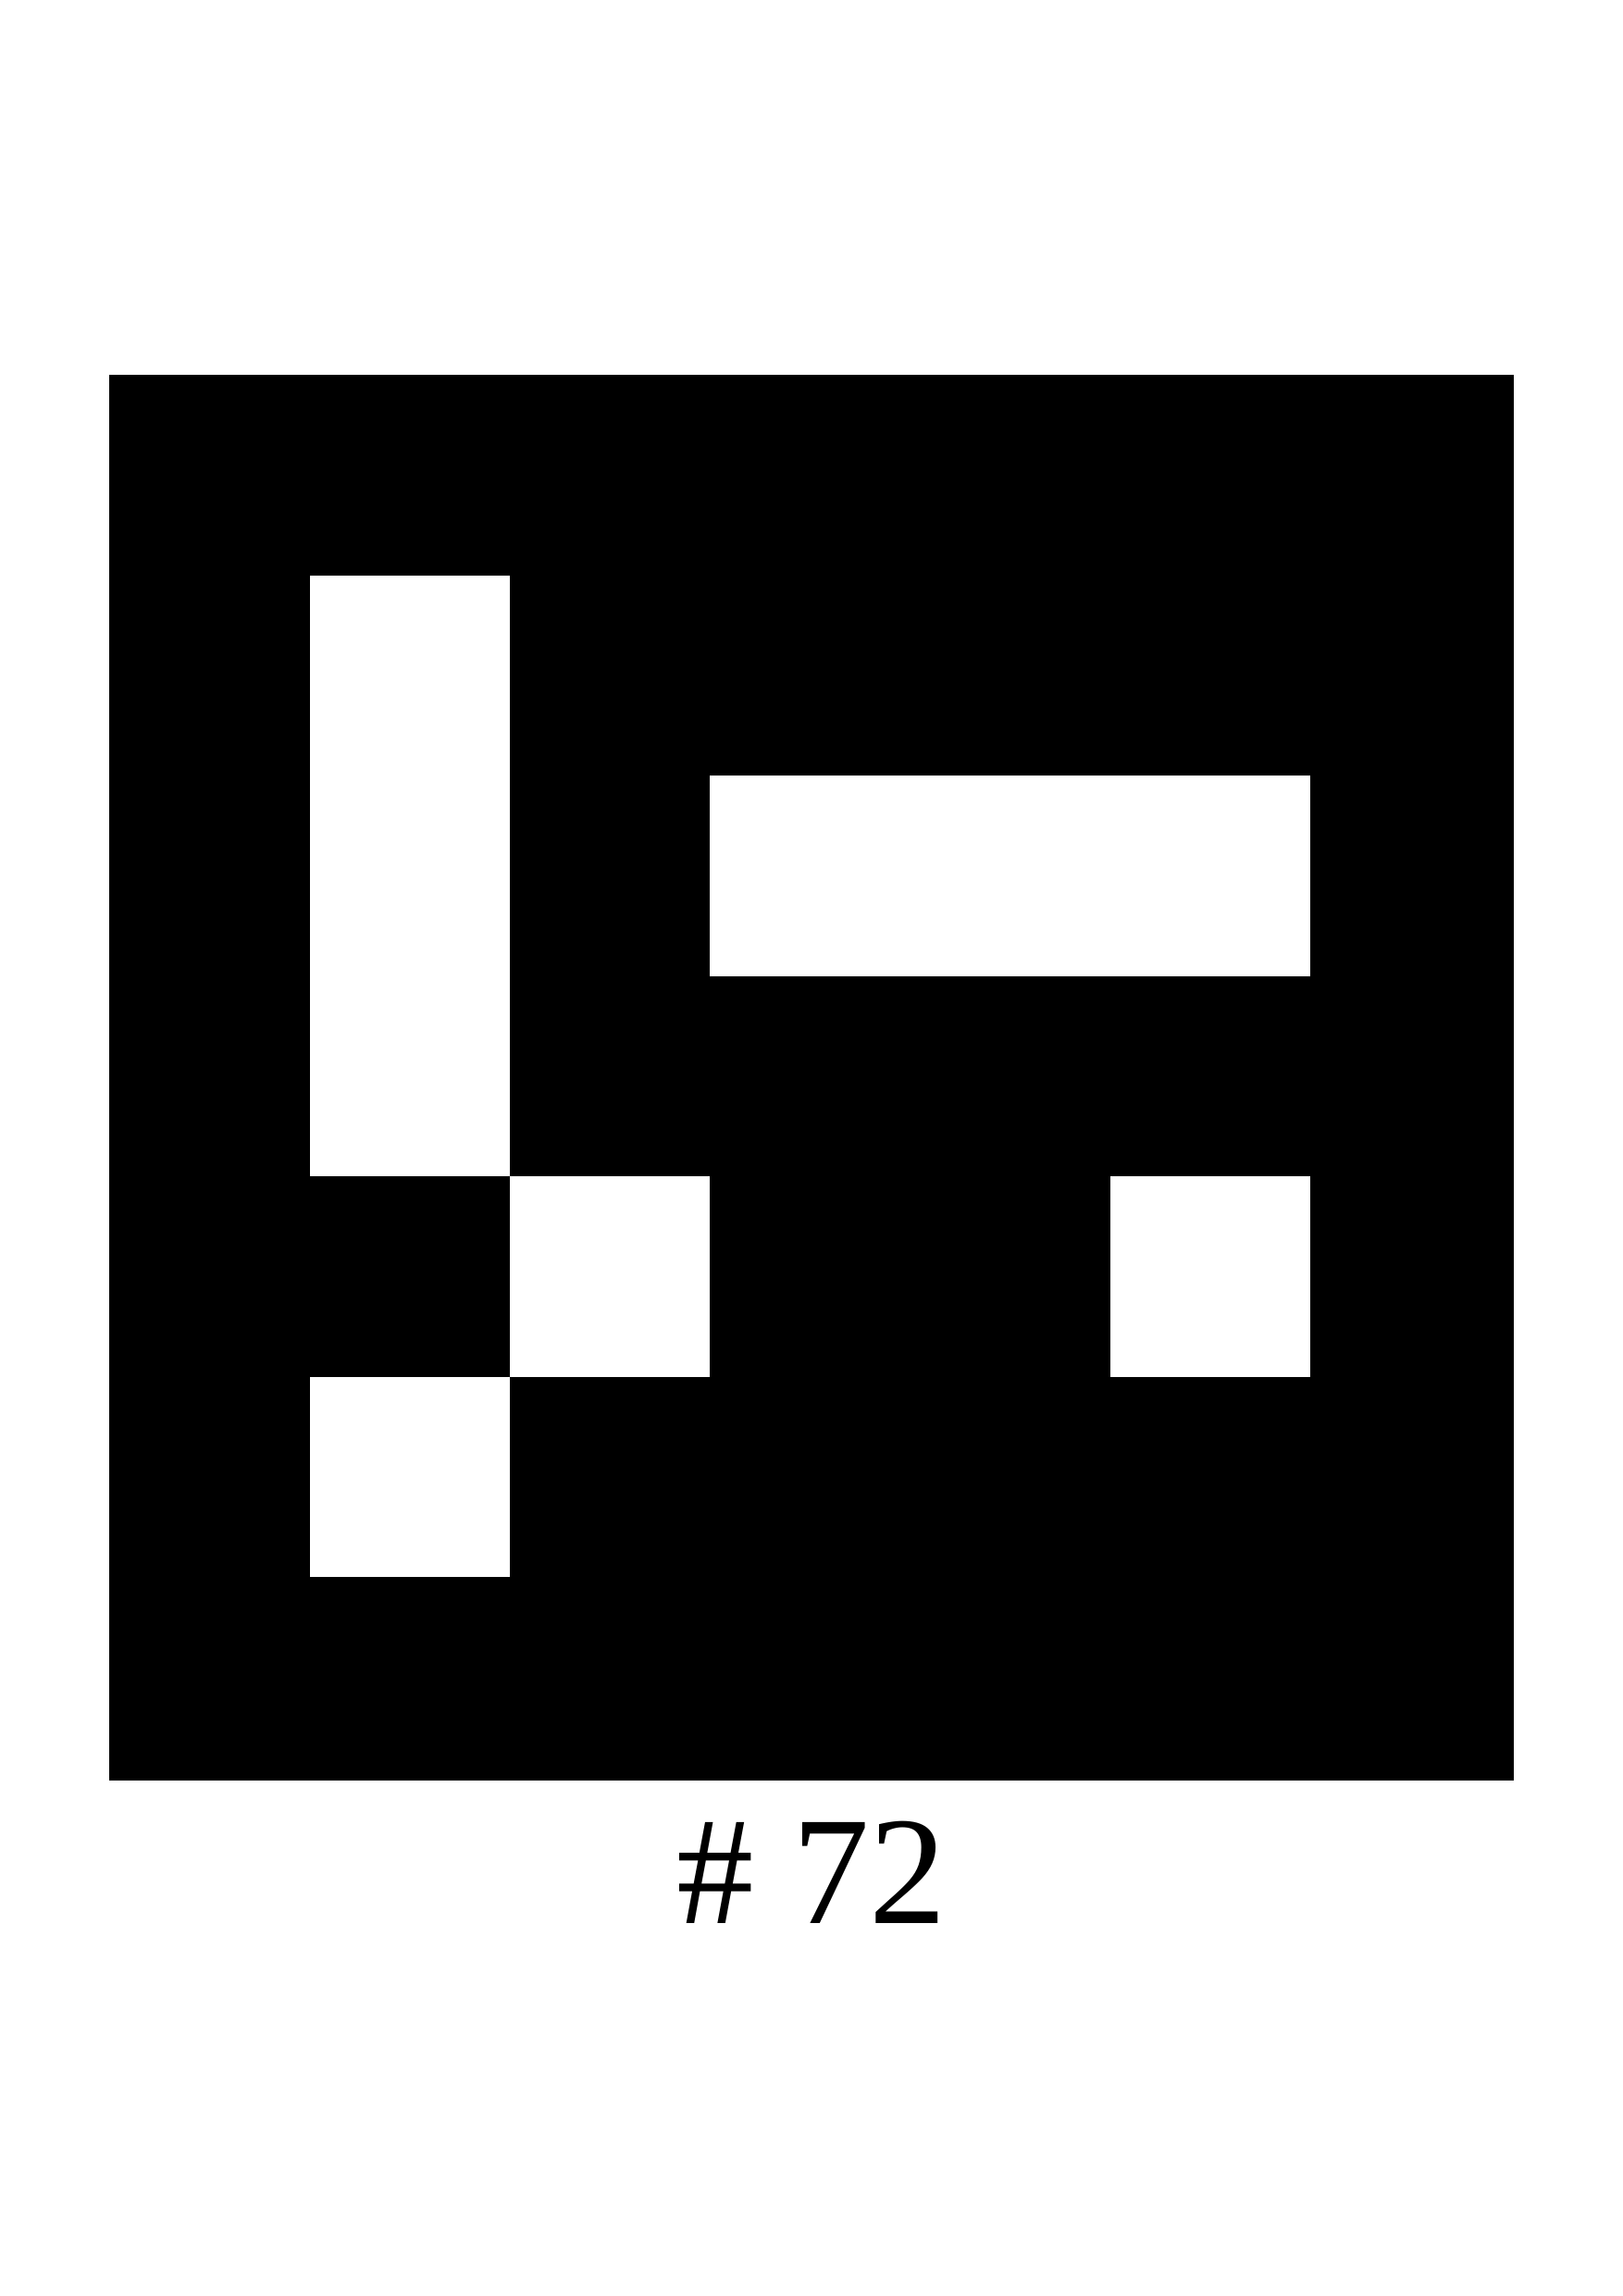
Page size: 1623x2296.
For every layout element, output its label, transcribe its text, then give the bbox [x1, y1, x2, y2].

text # 72 [109, 1781, 1514, 1957]
picture [109, 375, 1514, 1781]
